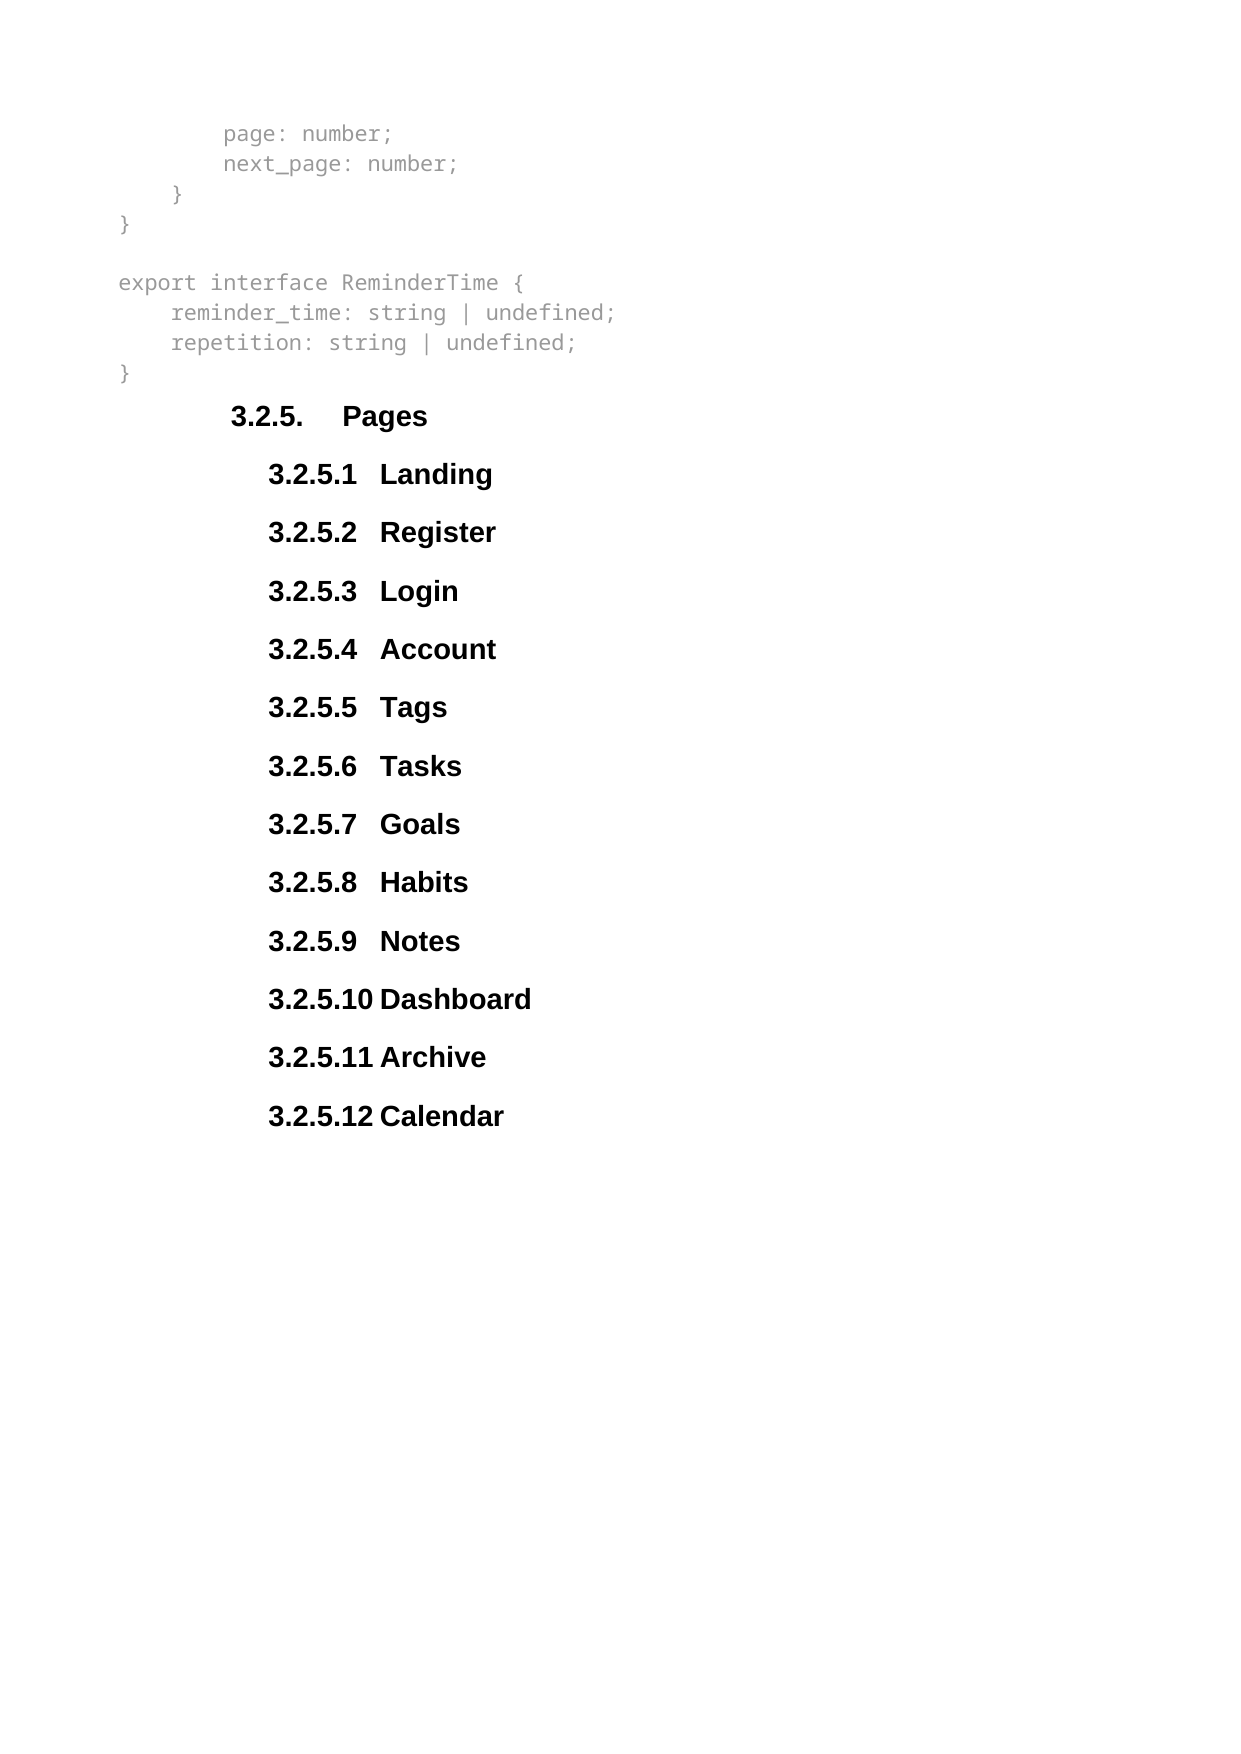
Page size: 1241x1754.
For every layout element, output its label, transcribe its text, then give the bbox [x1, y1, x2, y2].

text repetition: string | undefined; [118, 327, 1122, 356]
subtitle Register [268, 515, 1122, 549]
subtitle Calendar [268, 1099, 1122, 1132]
subtitle Pages [231, 399, 1122, 432]
text next_page: number; [118, 148, 1122, 178]
subtitle Archive [268, 1040, 1122, 1074]
subtitle Goals [268, 807, 1122, 841]
subtitle Notes [268, 924, 1122, 957]
text export interface ReminderTime { [118, 267, 1122, 297]
text } [118, 178, 1122, 207]
subtitle Habits [268, 865, 1122, 899]
subtitle Tags [268, 690, 1122, 724]
subtitle Account [268, 632, 1122, 666]
subtitle Landing [268, 457, 1122, 491]
text } [118, 207, 1122, 237]
subtitle Login [268, 574, 1122, 607]
subtitle Tasks [268, 749, 1122, 782]
text } [118, 356, 1122, 386]
text page: number; [118, 118, 1122, 148]
text reminder_time: string | undefined; [118, 297, 1122, 327]
subtitle Dashboard [268, 982, 1122, 1016]
